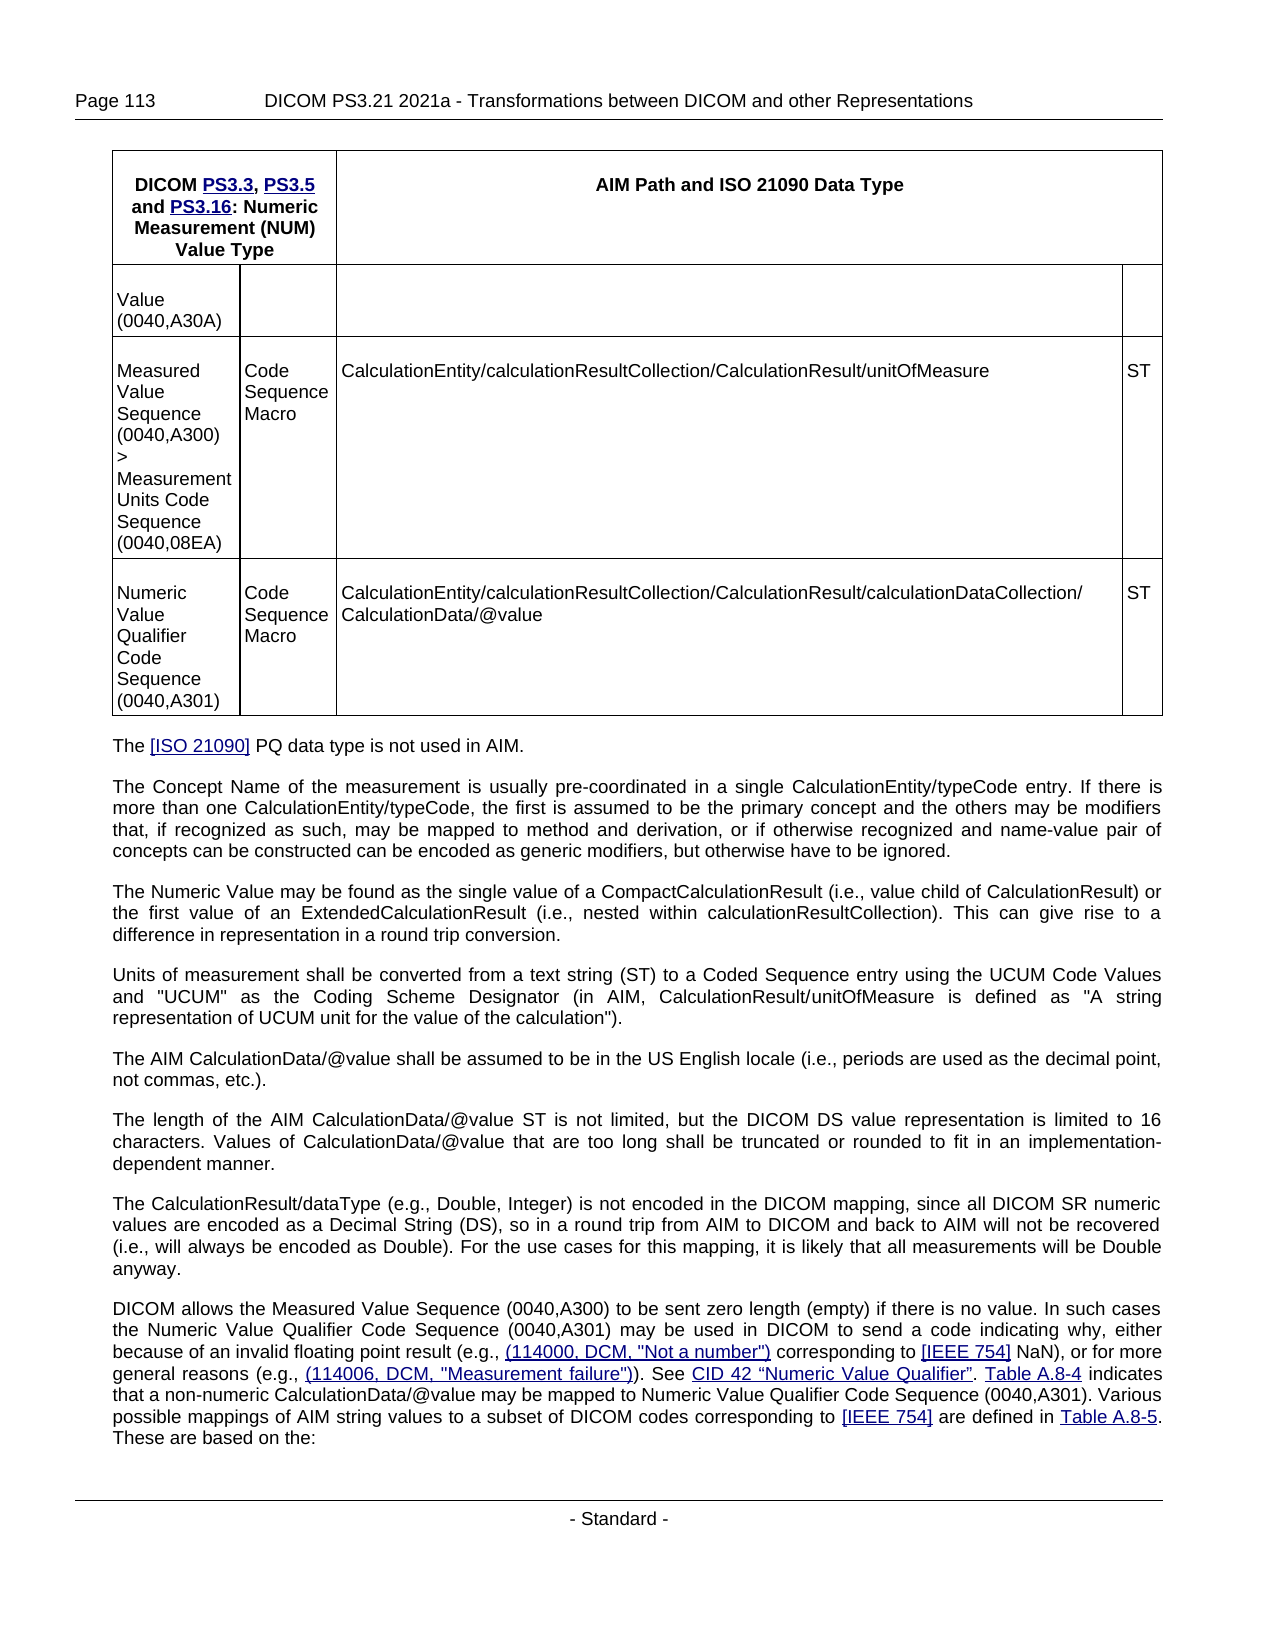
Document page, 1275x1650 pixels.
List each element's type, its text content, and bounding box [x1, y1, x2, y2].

text The AIM CalculationData/​@value shall be assumed to be in the US English locale (i.e., periods are used as the decimal point, not commas, etc.). [112, 1047, 1162, 1090]
table_cell Code Sequence Macro [241, 559, 336, 715]
text The Numeric Value may be found as the single value of a CompactCalculationResult (i.e., value child of CalculationResult) or the first value of an ExtendedCalculationResult (i.e., nested within calculationResultCollection). This can give rise to a difference in representation in a round trip conversion. [112, 880, 1162, 945]
table_cell CalculationEntity/​calculationResultCollection/​CalculationResult/​unitOfMeasure [337, 337, 1122, 558]
text The CalculationResult/​dataType (e.g., Double, Integer) is not encoded in the DICOM mapping, since all DICOM SR numeric values are encoded as a Decimal String (DS), so in a round trip from AIM to DICOM and back to AIM will not be recovered (i.e., will always be encoded as Double). For the use cases for this mapping, it is likely that all measurements will be Double anyway. [112, 1193, 1162, 1279]
table_cell Measured Value Sequence (0040,A300) > Measurement Units Code Sequence (0040,08EA) [113, 337, 239, 558]
table_cell CalculationEntity/​calculationResultCollection/​CalculationResult/​calculationDataCollection/​CalculationData/​@value [337, 559, 1122, 715]
text The Concept Name of the measurement is usually pre-coordinated in a single CalculationEntity/​typeCode entry. If there is more than one CalculationEntity/​typeCode, the first is assumed to be the primary concept and the others may be modifiers that, if recognized as such, may be mapped to method and derivation, or if otherwise recognized and name-value pair of concepts can be constructed can be encoded as generic modifiers, but otherwise have to be ignored. [112, 775, 1162, 862]
text DICOM allows the Measured Value Sequence (0040,A300) to be sent zero length (empty) if there is no value. In such cases the Numeric Value Qualifier Code Sequence (0040,A301) may be used in DICOM to send a code indicating why, either because of an invalid floating point result (e.g., (114000, DCM, "Not a number") corresponding to [IEEE 754] NaN), or for more general reasons (e.g., (114006, DCM, "Measurement failure")). See CID 42 “Numeric Value Qualifier”. Table A.8-4 indicates that a non-numeric CalculationData/@value may be mapped to Numeric Value Qualifier Code Sequence (0040,A301). Various possible mappings of AIM string values to a subset of DICOM codes corresponding to [IEEE 754] are defined in Table A.8-5. These are based on the: [112, 1298, 1162, 1448]
text The [ISO 21090] PQ data type is not used in AIM. [112, 735, 1162, 757]
table_cell Value (0040,A30A) [113, 265, 239, 336]
text The length of the AIM CalculationData/​@value ST is not limited, but the DICOM DS value representation is limited to 16 characters. Values of CalculationData/​@value that are too long shall be truncated or rounded to fit in an implementation-dependent manner. [112, 1109, 1162, 1174]
text Units of measurement shall be converted from a text string (ST) to a Coded Sequence entry using the UCUM Code Values and "UCUM" as the Coding Scheme Designator (in AIM, CalculationResult/​unitOfMeasure is defined as "A string representation of UCUM unit for the value of the calculation"). [112, 964, 1162, 1028]
table_cell Code Sequence Macro [241, 337, 336, 558]
table_cell [1123, 265, 1162, 336]
table_cell [241, 265, 336, 336]
table_header DICOM PS3.3, PS3.5 and PS3.16: Numeric Measurement (NUM) Value Type [113, 151, 336, 264]
table_cell ST [1123, 559, 1162, 715]
table_cell [337, 265, 1122, 336]
table_cell ST [1123, 337, 1162, 558]
table_header AIM Path and ISO 21090 Data Type [337, 151, 1162, 264]
table_cell Numeric Value Qualifier Code Sequence (0040,A301) [113, 559, 239, 715]
